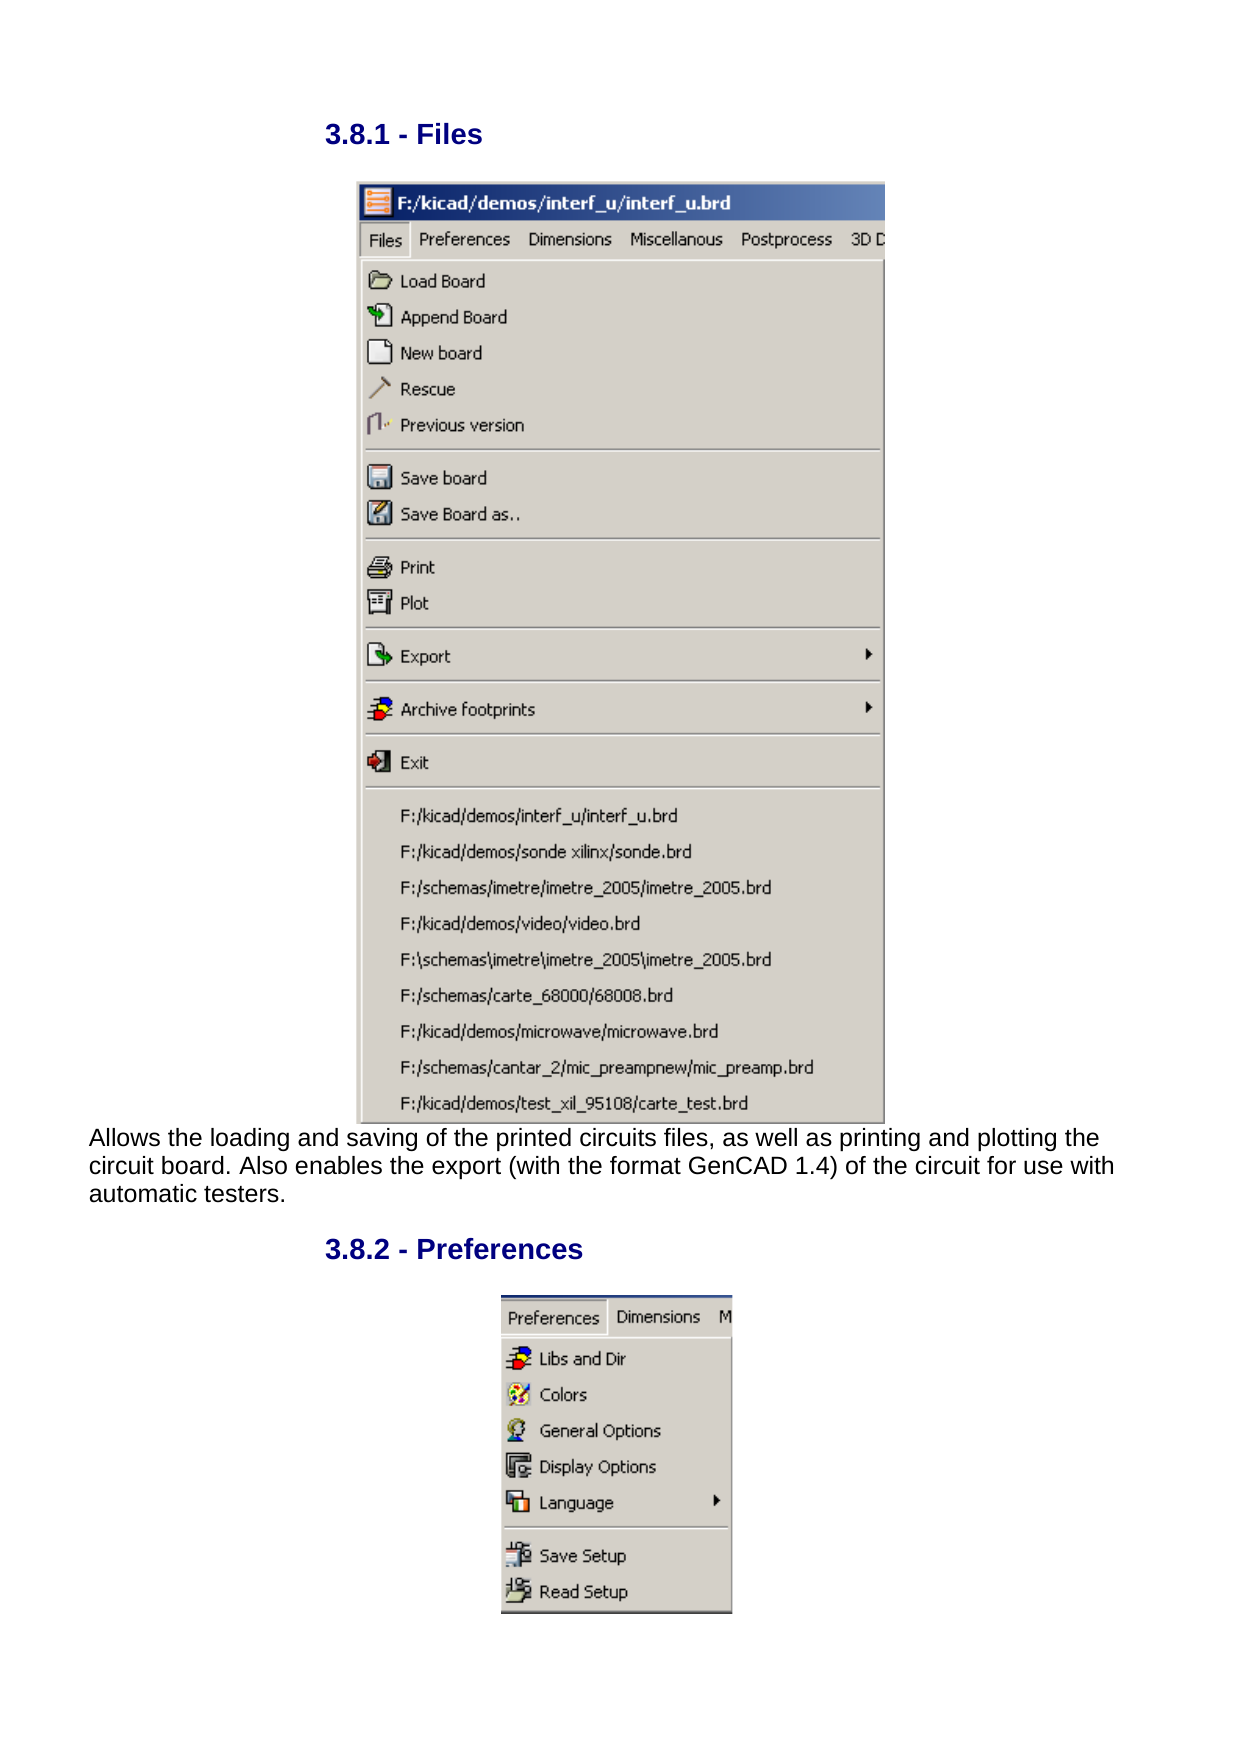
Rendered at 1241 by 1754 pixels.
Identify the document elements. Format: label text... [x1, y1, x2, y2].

subtitle Files [325, 118, 1152, 151]
picture [355, 180, 885, 1124]
subtitle Preferences [325, 1233, 1152, 1266]
text Allows the loading and saving of the printed circuits files, as well as printing and plotting the circuit board. Also enables the export (with the format GenCAD 1.4) of the circuit for use with automatic testers. [88, 1124, 1152, 1208]
picture [501, 1295, 733, 1614]
